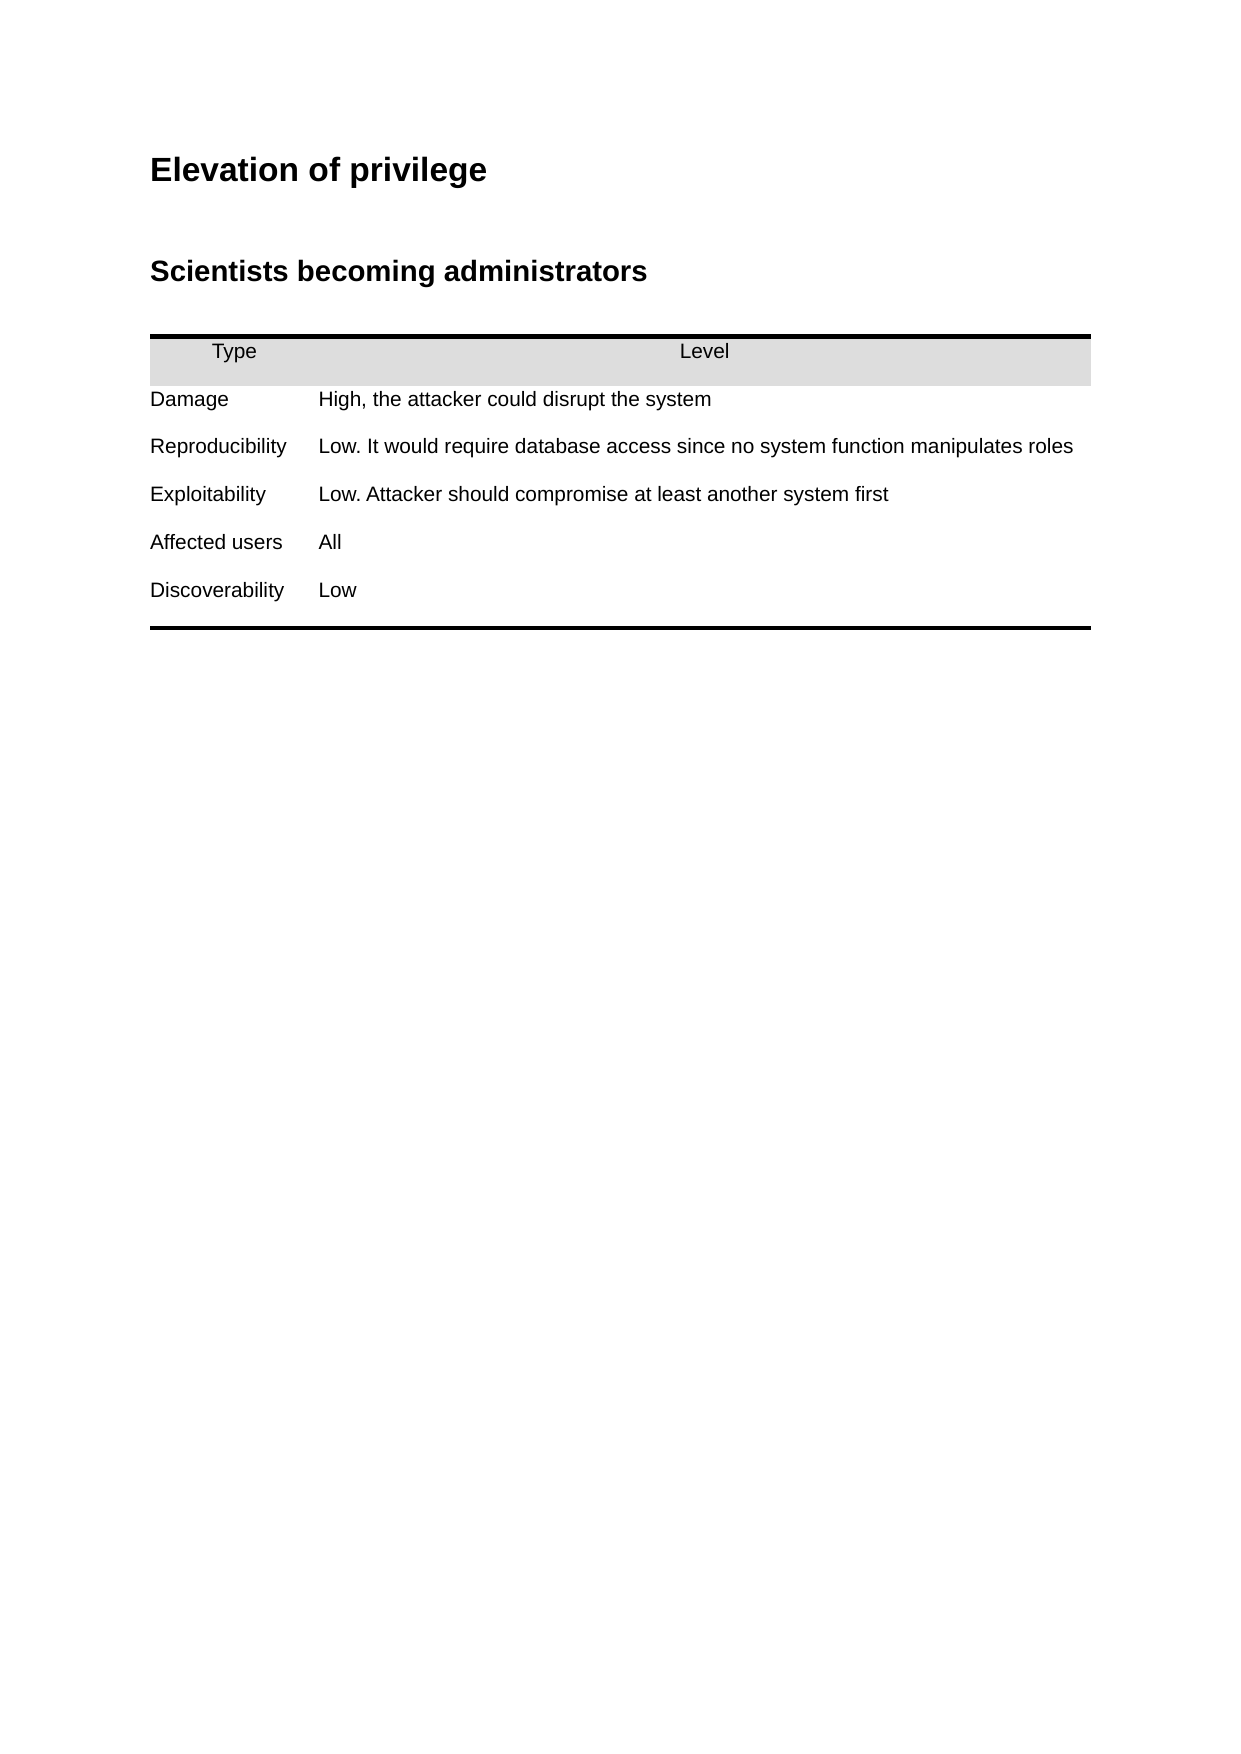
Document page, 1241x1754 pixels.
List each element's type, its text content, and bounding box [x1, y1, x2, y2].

subtitle Elevation of privilege [150, 150, 1091, 189]
table_cell High, the attacker could disrupt the system [318, 386, 1091, 434]
subtitle Scientists becoming administrators [150, 254, 1091, 288]
table_cell Affected users [150, 530, 318, 578]
table_cell Exploitability [150, 482, 318, 530]
table_header Level [318, 339, 1091, 386]
table_cell Low. Attacker should compromise at least another system first [318, 482, 1091, 530]
table_cell Low [318, 578, 1091, 626]
table_cell Discoverability [150, 578, 318, 626]
table_cell Damage [150, 386, 318, 434]
table_header Type [150, 339, 318, 386]
table_cell All [318, 530, 1091, 578]
table_cell Low. It would require database access since no system function manipulates roles [318, 434, 1091, 482]
table_cell Reproducibility [150, 434, 318, 482]
